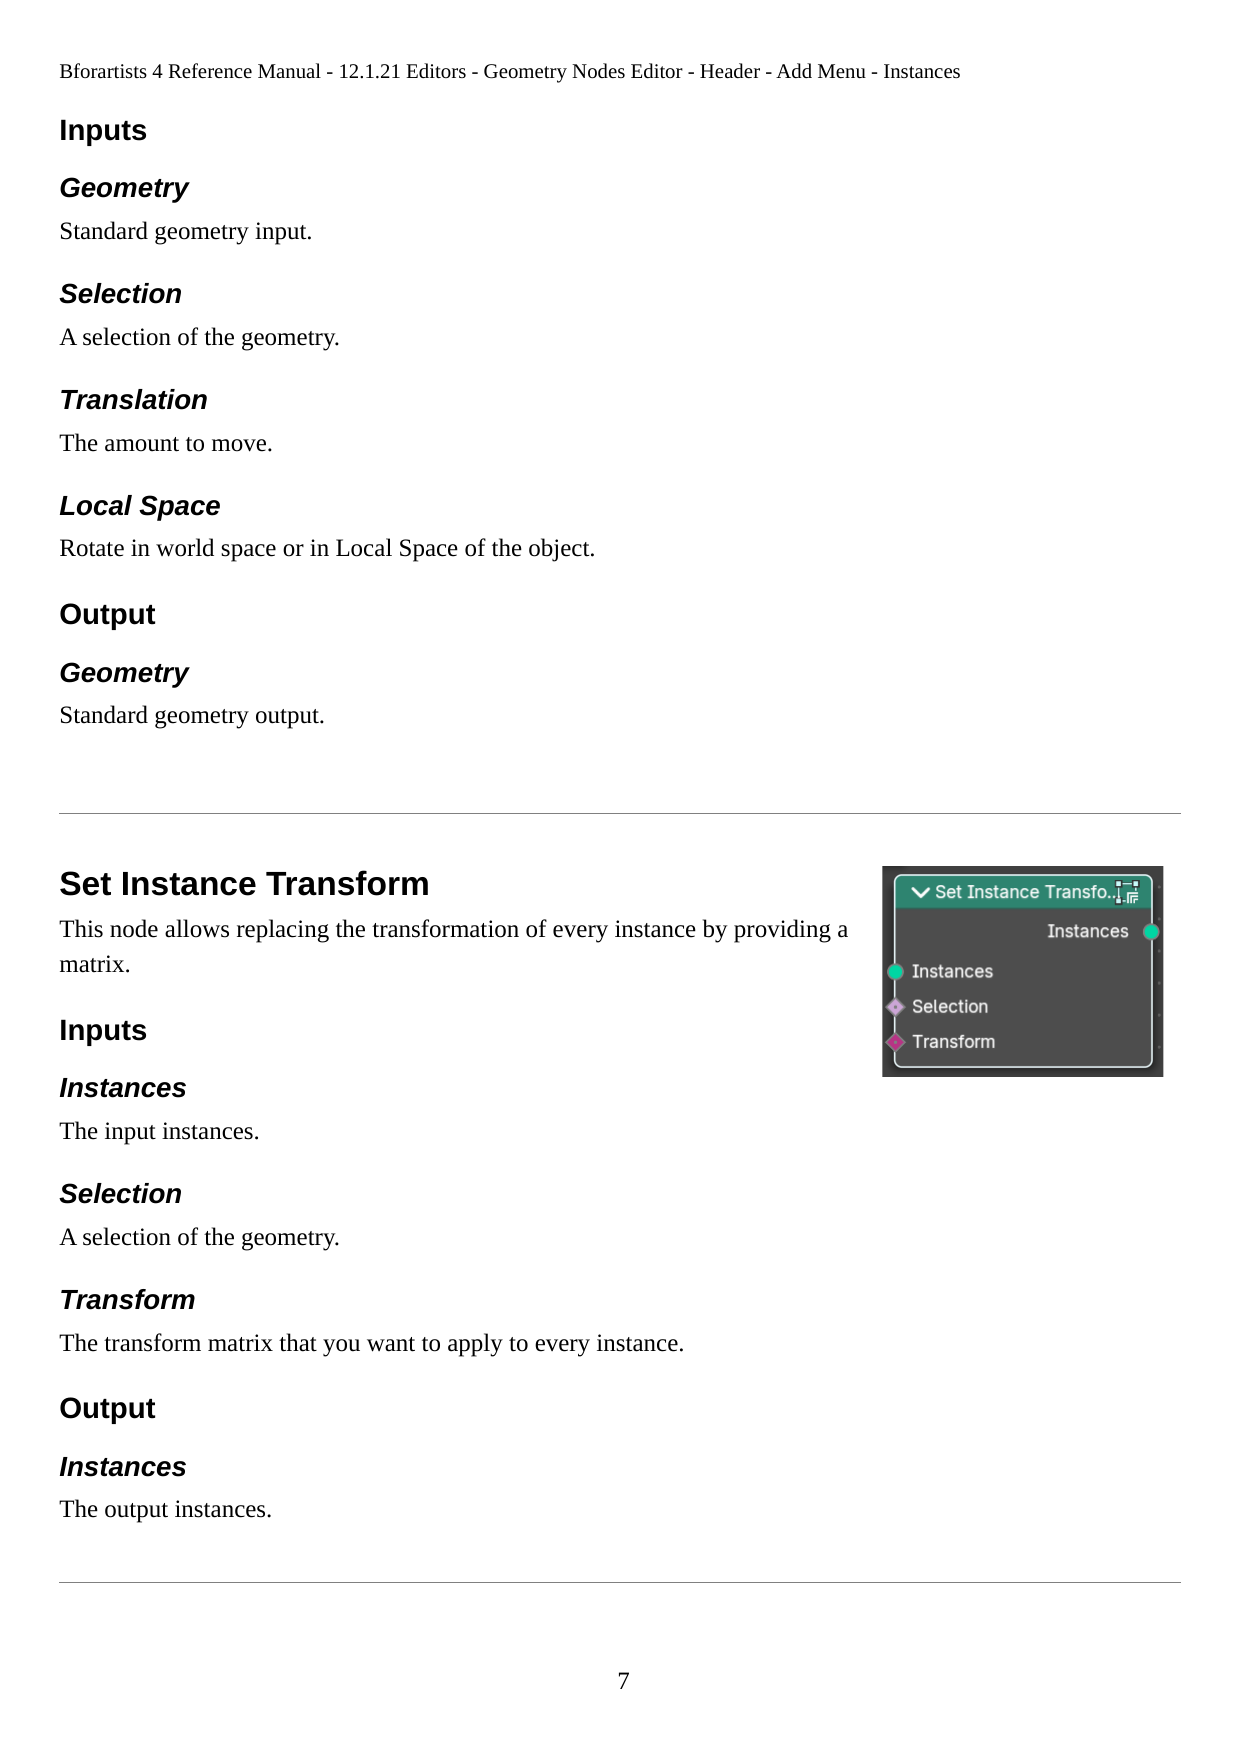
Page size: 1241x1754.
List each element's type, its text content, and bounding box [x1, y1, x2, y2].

picture [882, 866, 1164, 1077]
subtitle Output [59, 1391, 1181, 1425]
subtitle Local Space [59, 489, 1181, 521]
subtitle Selection [59, 1177, 1181, 1209]
subtitle Inputs [59, 1013, 882, 1046]
text Standard geometry input. [59, 216, 1181, 244]
text A selection of the geometry. [59, 1222, 1181, 1251]
subtitle Geometry [59, 171, 1181, 203]
text Standard geometry output. [59, 700, 1181, 729]
subtitle Instances [59, 1450, 1181, 1482]
subtitle Instances [59, 1071, 1181, 1103]
subtitle Geometry [59, 656, 1181, 688]
subtitle Translation [59, 383, 1181, 415]
subtitle [1164, 1013, 1181, 1046]
subtitle Transform [59, 1283, 1181, 1315]
text The input instances. [59, 1116, 1181, 1144]
text Rotate in world space or in Local Space of the object. [59, 533, 1181, 562]
text A selection of the geometry. [59, 322, 1181, 350]
subtitle Output [59, 597, 1181, 631]
subtitle Selection [59, 277, 1181, 309]
subtitle Set Instance Transform [59, 863, 1181, 902]
text The transform matrix that you want to apply to every instance. [59, 1328, 1181, 1356]
subtitle Inputs [59, 113, 1181, 146]
text The amount to move. [59, 428, 1181, 456]
text The output instances. [59, 1494, 1181, 1523]
text This node allows replacing the transformation of every instance by providing a matrix. [59, 914, 882, 978]
